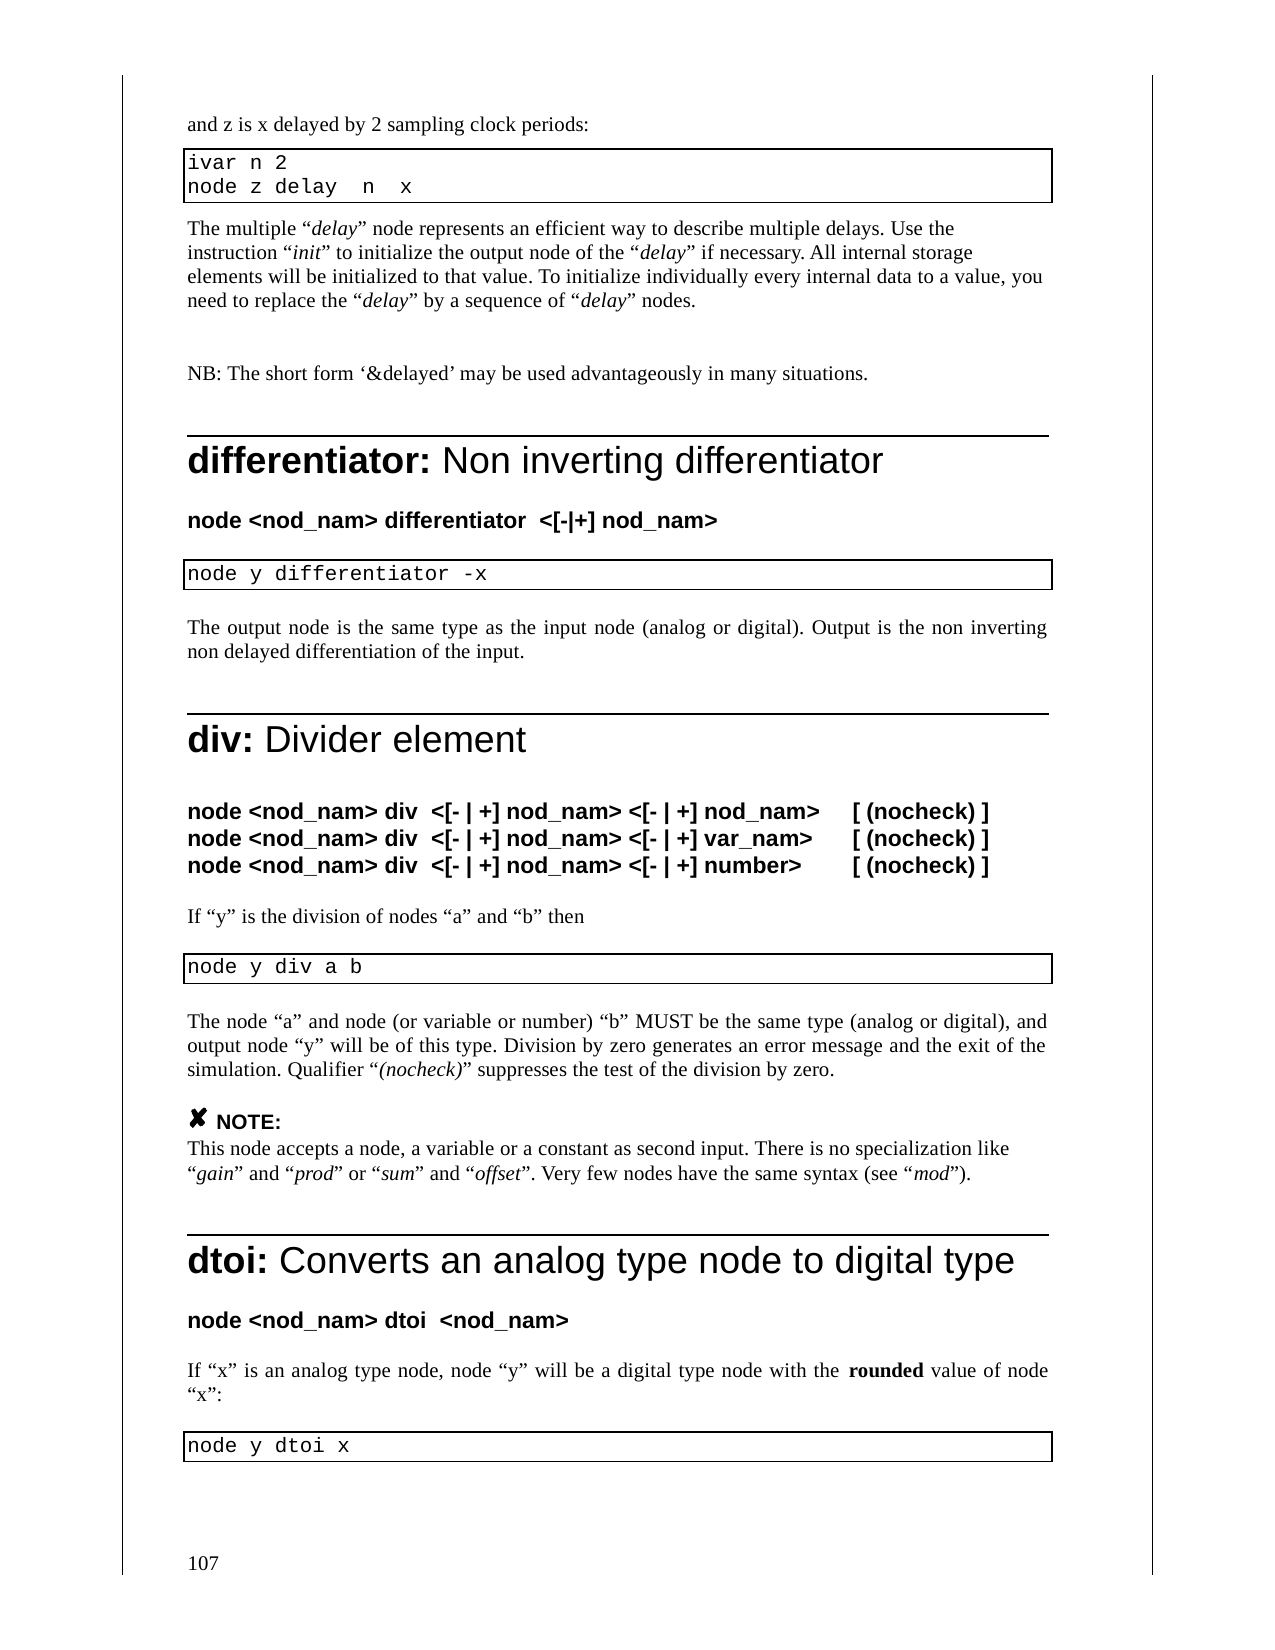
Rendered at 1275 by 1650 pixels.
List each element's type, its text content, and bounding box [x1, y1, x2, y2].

text If “x” is an analog type node, node “y” will be a digital type node with the rounded value of node “x”: [187, 1358, 1049, 1406]
text NB: The short form ‘&delayed’ may be used advantageously in many situations. [187, 361, 1049, 385]
text The multiple “delay” node represents an efficient way to describe multiple delays. Use the instruction “init” to initialize the output node of the “delay” if necessary. All internal storage elements will be initialized to that value. To initialize individually every internal data to a value, you need to replace the “delay” by a sequence of “delay” nodes. [187, 216, 1049, 312]
text node y div a b [185, 955, 1051, 983]
text node y differentiator -x [185, 561, 1051, 589]
text node <nod_nam> div <[- | +] nod_nam> <[- | +] var_nam> [ (nocheck) ] [187, 824, 1049, 852]
text ivar n 2 node z delay n x [185, 150, 1051, 202]
subtitle differentiator: Non inverting differentiator [187, 437, 1049, 482]
subtitle div: Divider element [187, 715, 1049, 760]
text node <nod_nam> differentiator <[-|+] nod_nam> [187, 507, 1049, 534]
text and z is x delayed by 2 sampling clock periods: [187, 112, 1049, 136]
text node <nod_nam> dtoi <nod_nam> [187, 1306, 1049, 1333]
text node <nod_nam> div <[- | +] nod_nam> <[- | +] number> [ (nocheck) ] [187, 852, 1049, 879]
text node y dtoi x [185, 1433, 1051, 1461]
text The output node is the same type as the input node (analog or digital). Output is the non inverting non delayed differentiation of the input. [187, 615, 1049, 663]
text node <nod_nam> div <[- | +] nod_nam> <[- | +] nod_nam> [ (nocheck) ] [187, 797, 1049, 824]
text  NOTE: This node accepts a node, a variable or a constant as second input. There is no specialization like “gain” and “prod” or “sum” and “offset”. Very few nodes have the same syntax (see “mod”). [187, 1106, 1049, 1184]
subtitle dtoi: Converts an analog type node to digital type [187, 1236, 1049, 1281]
text The node “a” and node (or variable or number) “b” MUST be the same type (analog or digital), and output node “y” will be of this type. Division by zero generates an error message and the exit of the simulation. Qualifier “(nocheck)” suppresses the test of the division by zero. [187, 1009, 1049, 1081]
text If “y” is the division of nodes “a” and “b” then [187, 904, 1049, 928]
